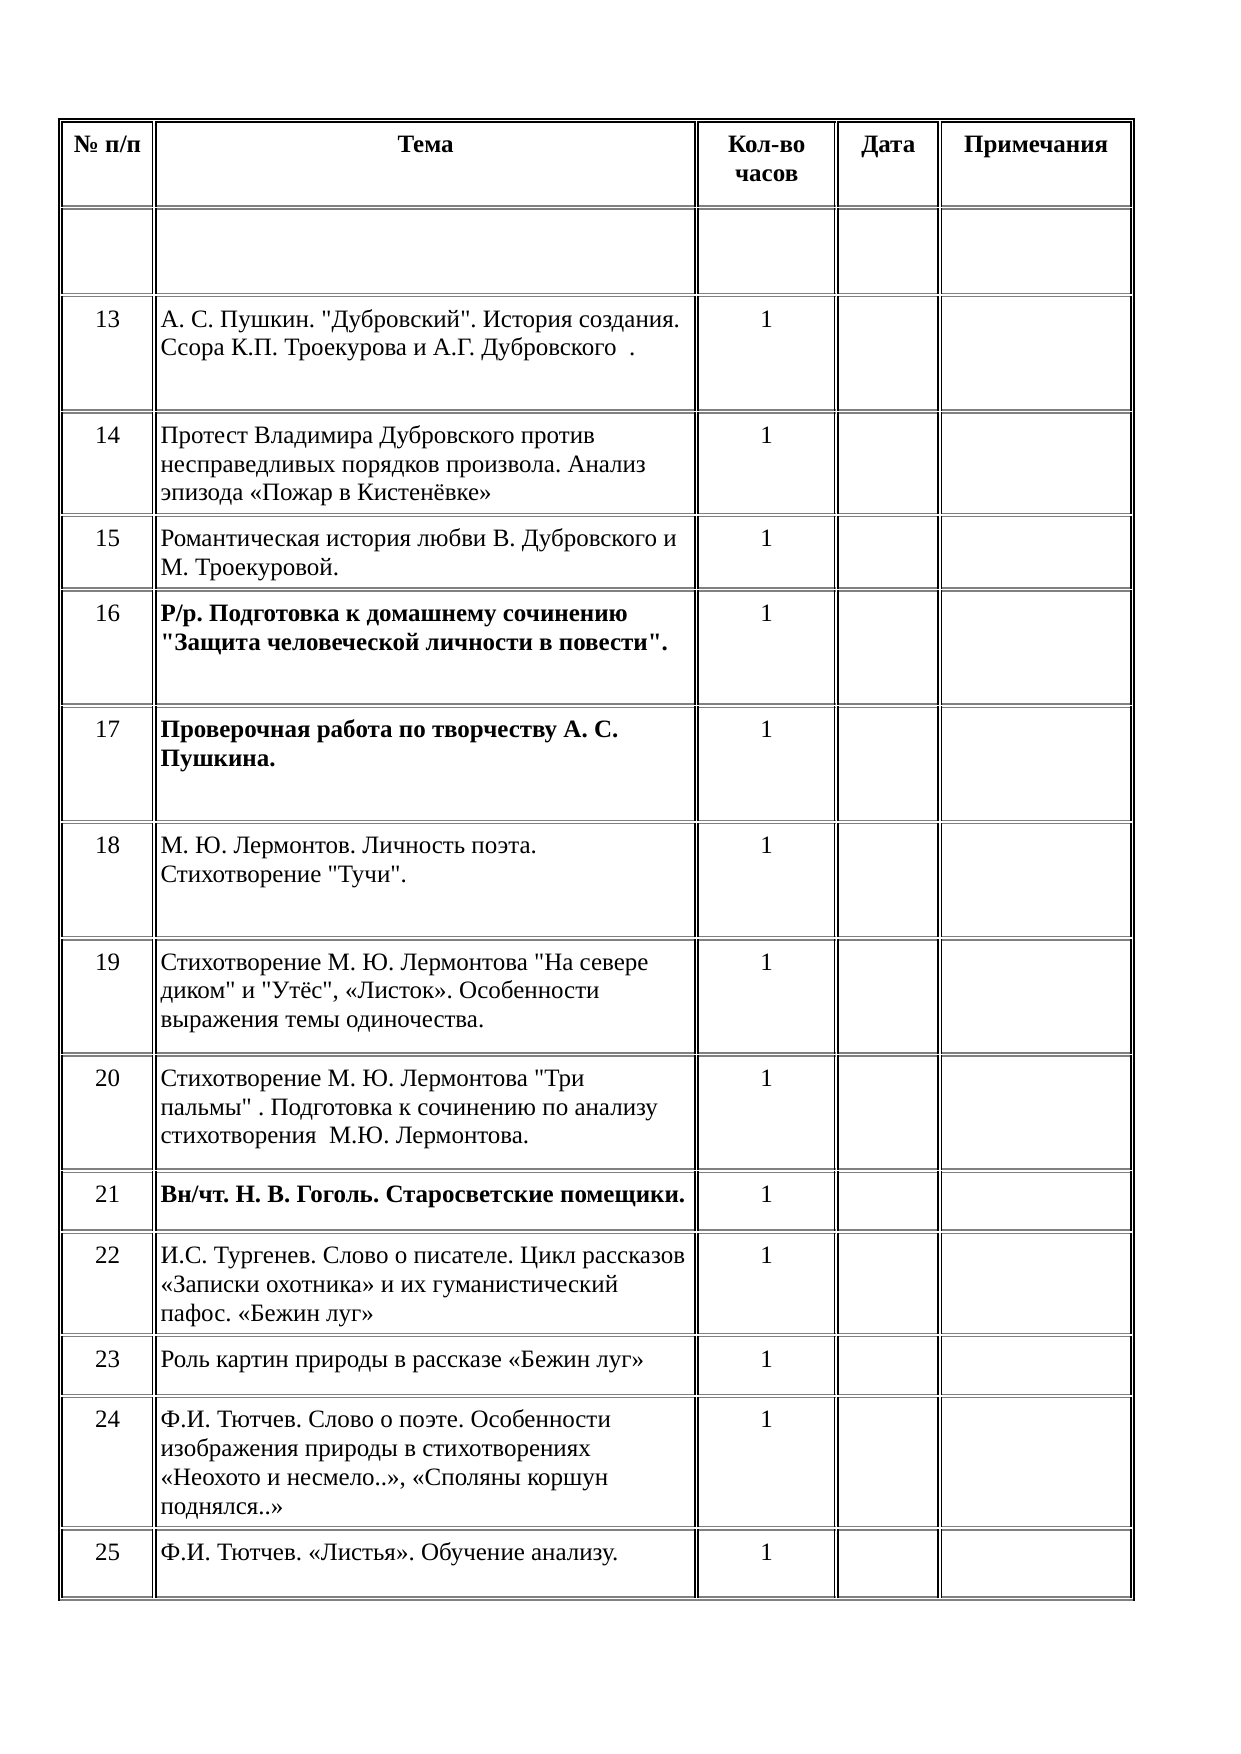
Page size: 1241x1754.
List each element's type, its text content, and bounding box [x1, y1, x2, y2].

table_header Примечания [942, 123, 1130, 205]
table_cell Протест Владимира Дубровского против несправедливых порядков произвола. Анализ эпизода «Пожар в Кистенёвке» [157, 414, 694, 512]
table_cell 1 [699, 1173, 834, 1229]
table_cell [839, 1531, 937, 1596]
table_cell 15 [63, 517, 152, 587]
table_cell Роль картин природы в рассказе «Бежин луг» [157, 1337, 694, 1394]
table_cell 19 [63, 941, 152, 1052]
table_cell А. С. Пушкин. "Дубровский". История создания. Ссора К.П. Троекурова и А.Г. Дубровского . [157, 297, 694, 409]
table_cell 25 [63, 1531, 152, 1596]
table_cell [942, 1234, 1130, 1333]
table_cell [942, 1057, 1130, 1168]
table_cell [942, 941, 1130, 1052]
table_cell 1 [699, 1234, 834, 1333]
table_cell [63, 210, 152, 293]
table_header № п/п [63, 123, 152, 205]
table_cell 24 [63, 1398, 152, 1526]
table_cell И.С. Тургенев. Слово о писателе. Цикл рассказов «Записки охотника» и их гуманистический пафос. «Бежин луг» [157, 1234, 694, 1333]
table_cell [942, 414, 1130, 512]
table_cell 1 [699, 297, 834, 409]
table_cell [839, 1398, 937, 1526]
table_cell Вн/чт. Н. В. Гоголь. Старосветские помещики. [157, 1173, 694, 1229]
table_cell [942, 708, 1130, 819]
table_cell [839, 1337, 937, 1394]
table_cell [942, 297, 1130, 409]
table_cell Ф.И. Тютчев. «Листья». Обучение анализу. [157, 1531, 694, 1596]
table_cell [942, 517, 1130, 587]
table_header Тема [157, 123, 694, 205]
table_cell 13 [63, 297, 152, 409]
table_cell 1 [699, 824, 834, 936]
table_cell [839, 414, 937, 512]
table_cell [839, 210, 937, 293]
table_cell [839, 824, 937, 936]
table_cell 18 [63, 824, 152, 936]
table_cell [839, 1057, 937, 1168]
table_cell 1 [699, 1398, 834, 1526]
table_cell [942, 1173, 1130, 1229]
table_cell 1 [699, 1531, 834, 1596]
table_cell [157, 210, 694, 293]
table_cell [839, 297, 937, 409]
table_cell [942, 824, 1130, 936]
table_cell 17 [63, 708, 152, 819]
table_cell Стихотворение М. Ю. Лермонтова "На севере диком" и "Утёс", «Листок». Особенности выражения темы одиночества. [157, 941, 694, 1052]
table_cell 20 [63, 1057, 152, 1168]
table_cell 1 [699, 1057, 834, 1168]
table_cell 21 [63, 1173, 152, 1229]
table_cell [839, 517, 937, 587]
table_cell [942, 592, 1130, 703]
table_cell [942, 1337, 1130, 1394]
table_cell 23 [63, 1337, 152, 1394]
table_cell 14 [63, 414, 152, 512]
table_cell [839, 592, 937, 703]
table_cell 1 [699, 592, 834, 703]
table_cell 1 [699, 517, 834, 587]
table_cell М. Ю. Лермонтов. Личность поэта. Стихотворение "Тучи". [157, 824, 694, 936]
table_header Дата [839, 123, 937, 205]
table_cell [942, 1531, 1130, 1596]
table_cell [839, 708, 937, 819]
table_cell 1 [699, 1337, 834, 1394]
table_cell [839, 1173, 937, 1229]
table_cell [942, 210, 1130, 293]
table_cell Стихотворение М. Ю. Лермонтова "Три пальмы" . Подготовка к сочинению по анализу стихотворения М.Ю. Лермонтова. [157, 1057, 694, 1168]
table_cell Р/р. Подготовка к домашнему сочинению "Защита человеческой личности в повести". [157, 592, 694, 703]
table_cell [942, 1398, 1130, 1526]
table_cell [699, 210, 834, 293]
table_cell 1 [699, 941, 834, 1052]
table_cell Ф.И. Тютчев. Слово о поэте. Особенности изображения природы в стихотворениях «Неохото и несмело..», «Споляны коршун поднялся..» [157, 1398, 694, 1526]
table_cell [839, 941, 937, 1052]
table_cell 1 [699, 708, 834, 819]
table_cell 1 [699, 414, 834, 512]
table_cell 22 [63, 1234, 152, 1333]
table_cell [839, 1234, 937, 1333]
table_cell Проверочная работа по творчеству А. С. Пушкина. [157, 708, 694, 819]
table_header Кол-во часов [699, 123, 834, 205]
table_cell 16 [63, 592, 152, 703]
table_cell Романтическая история любви В. Дубровского и М. Троекуровой. [157, 517, 694, 587]
